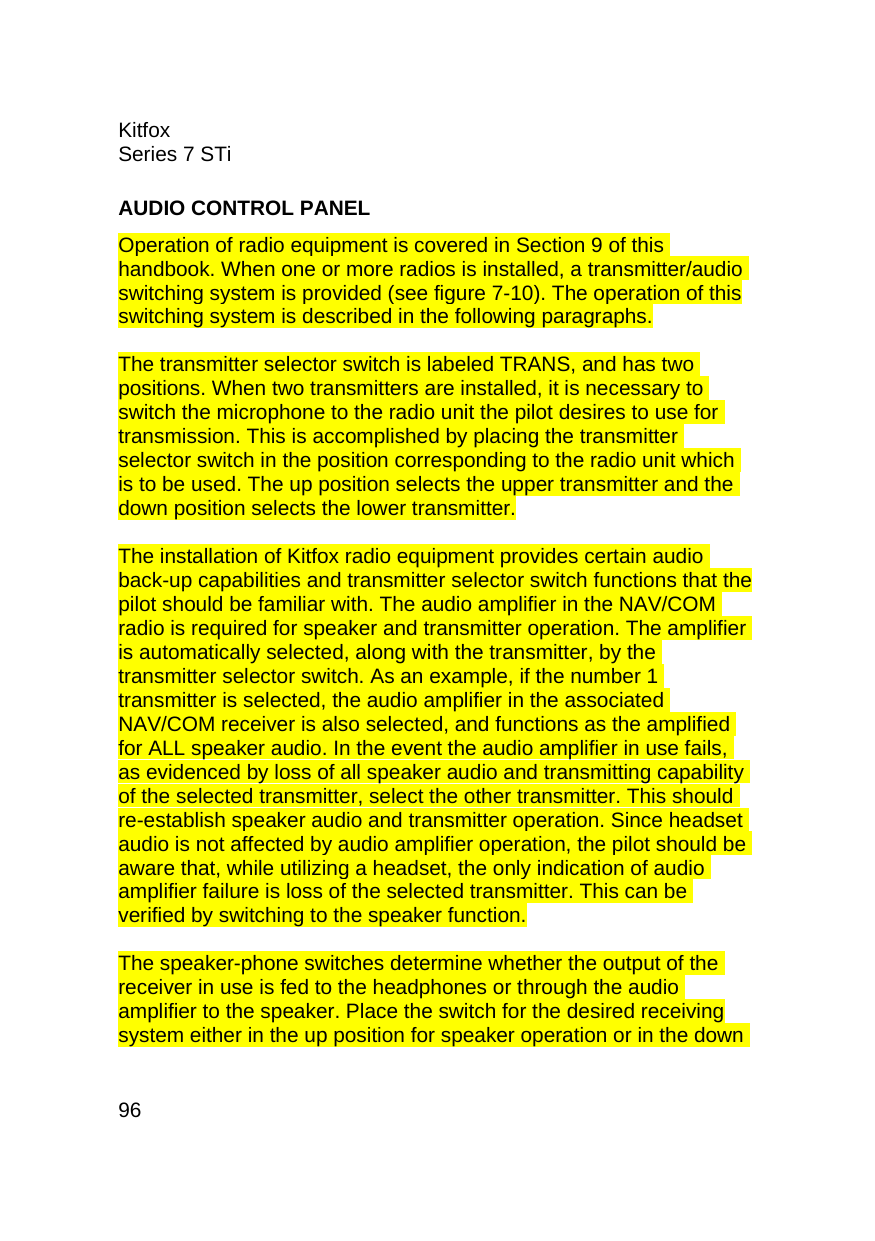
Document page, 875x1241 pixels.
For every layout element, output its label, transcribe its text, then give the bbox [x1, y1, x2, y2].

text The speaker-phone switches determine whether the output of the receiver in use is fed to the headphones or through the audio amplifier to the speaker. Place the switch for the desired receiving [118, 951, 756, 1023]
text system either in the up position for speaker operation or in the down [118, 1023, 756, 1047]
text switching system is described in the following paragraphs. [118, 304, 756, 328]
text The installation of Kitfox radio equipment provides certain audio back-up capabilities and transmitter selector switch functions that the pilot should be familiar with. The audio amplifier in the NAV/COM radio is required for speaker and transmitter operation. The amplifier is automatically selected, along with the transmitter, by the transmitter selector switch. As an example, if the number 1 transmitter is selected, the audio amplifier in the associated NAV/COM receiver is also selected, and functions as the amplified for ALL speaker audio. In the event the audio amplifier in use fails, as evidenced by loss of all speaker audio and transmitting capability of the selected transmitter, select the other transmitter. This should re-establish speaker audio and transmitter operation. Since headset audio is not affected by audio amplifier operation, the pilot should be aware that, while utilizing a headset, the only indication of audio amplifier failure is loss of the selected transmitter. This can be verified by switching to the speaker function. [118, 544, 756, 927]
subtitle AUDIO CONTROL PANEL [118, 196, 756, 220]
text The transmitter selector switch is labeled TRANS, and has two positions. When two transmitters are installed, it is necessary to switch the microphone to the radio unit the pilot desires to use for transmission. This is accomplished by placing the transmitter selector switch in the position corresponding to the radio unit which is to be used. The up position selects the upper transmitter and the down position selects the lower transmitter. [118, 352, 756, 520]
text Operation of radio equipment is covered in Section 9 of this handbook. When one or more radios is installed, a transmitter/audio switching system is provided (see figure 7-10). The operation of this [118, 232, 756, 304]
